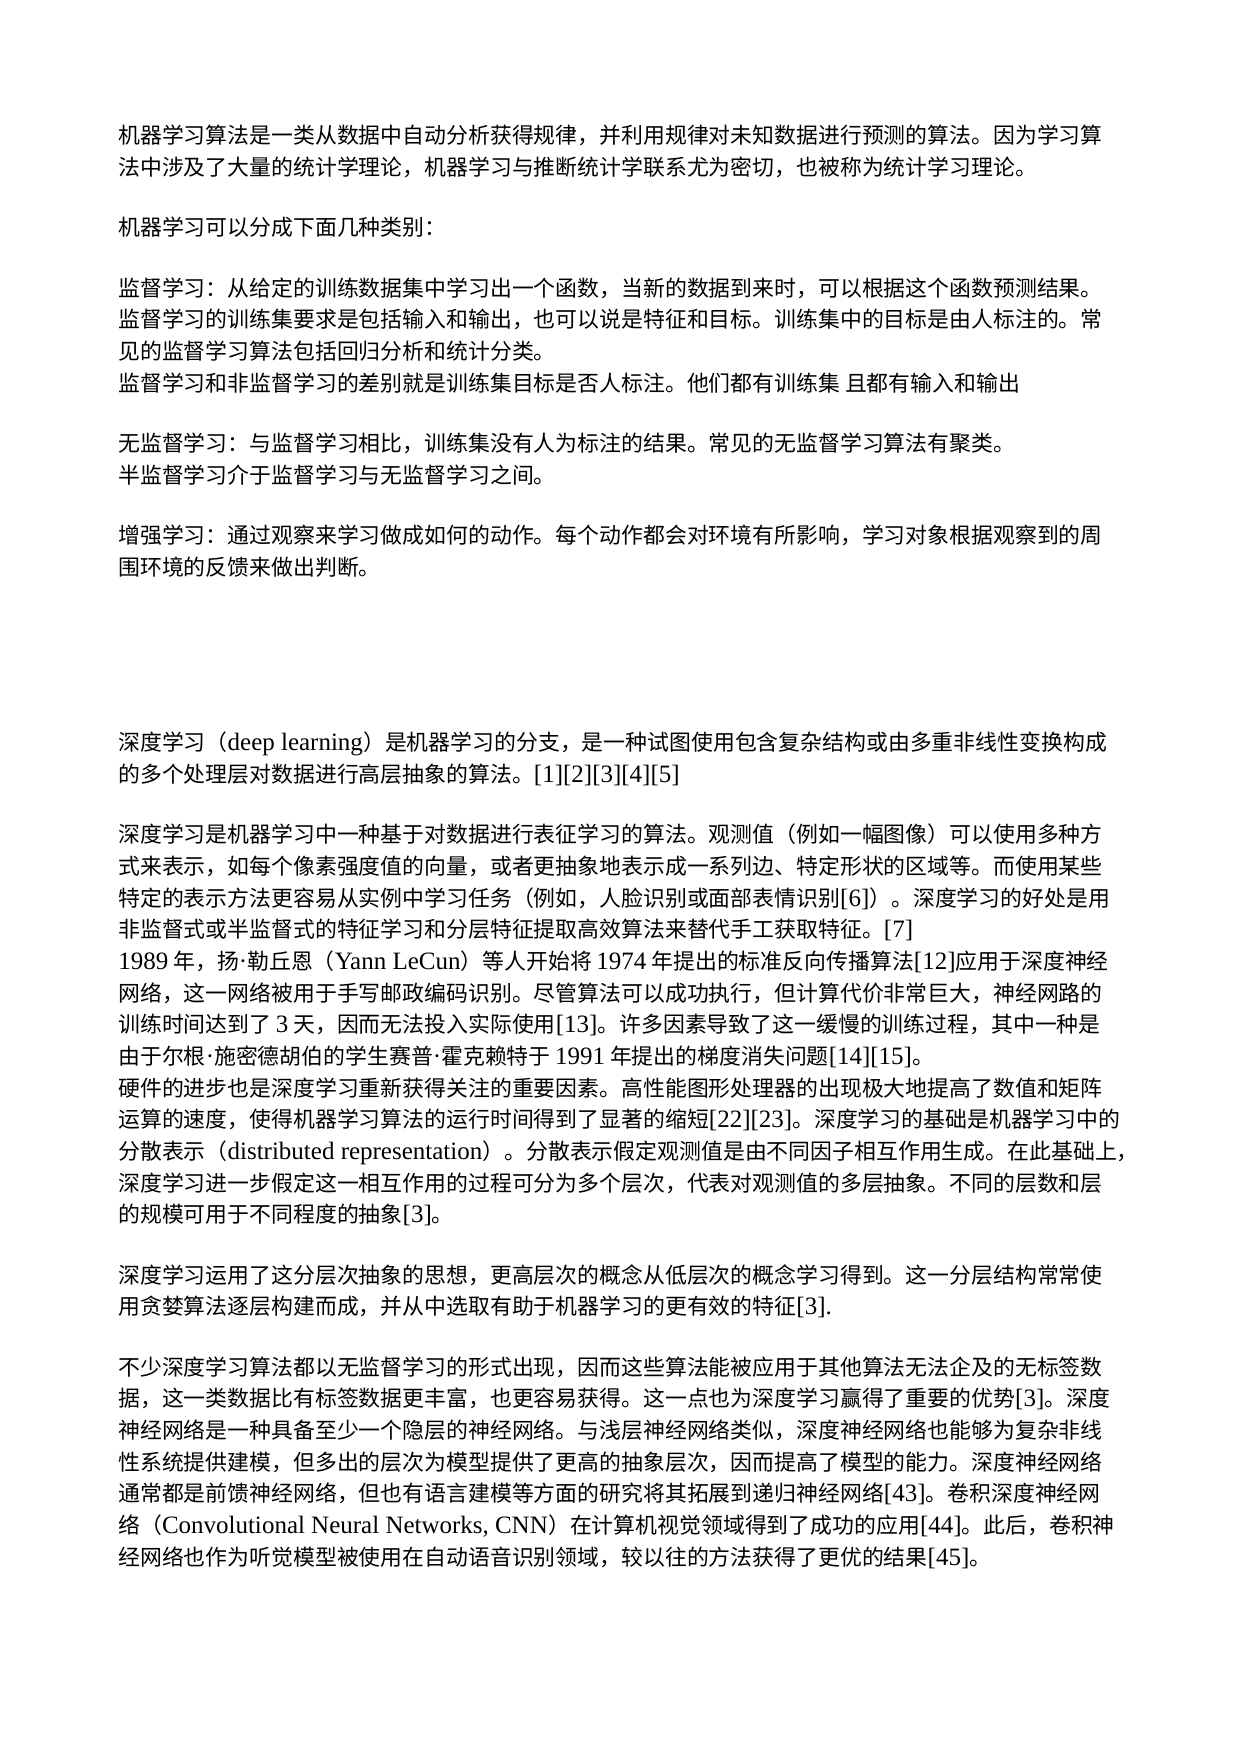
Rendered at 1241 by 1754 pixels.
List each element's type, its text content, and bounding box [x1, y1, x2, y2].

text 深度学习运用了这分层次抽象的思想，更高层次的概念从低层次的概念学习得到。这一分层结构常常使用贪婪算法逐层构建而成，并从中选取有助于机器学习的更有效的特征[3]. [118, 1258, 1122, 1321]
text 监督学习和非监督学习的差别就是训练集目标是否人标注。他们都有训练集 且都有输入和输出 [118, 366, 1122, 397]
text 机器学习算法是一类从数据中自动分析获得规律，并利用规律对未知数据进行预测的算法。因为学习算法中涉及了大量的统计学理论，机器学习与推断统计学联系尤为密切，也被称为统计学习理论。 [118, 118, 1122, 181]
text 增强学习：通过观察来学习做成如何的动作。每个动作都会对环境有所影响，学习对象根据观察到的周围环境的反馈来做出判断。 [118, 518, 1122, 581]
text 硬件的进步也是深度学习重新获得关注的重要因素。高性能图形处理器的出现极大地提高了数值和矩阵运算的速度，使得机器学习算法的运行时间得到了显著的缩短[22][23]。深度学习的基础是机器学习中的分散表示（distributed representation）。分散表示假定观测值是由不同因子相互作用生成。在此基础上，深度学习进一步假定这一相互作用的过程可分为多个层次，代表对观测值的多层抽象。不同的层数和层的规模可用于不同程度的抽象[3]。 [118, 1071, 1122, 1229]
text 无监督学习：与监督学习相比，训练集没有人为标注的结果。常见的无监督学习算法有聚类。 [118, 426, 1122, 458]
text 深度学习（deep learning）是机器学习的分支，是一种试图使用包含复杂结构或由多重非线性变换构成的多个处理层对数据进行高层抽象的算法。[1][2][3][4][5] [118, 725, 1122, 788]
text 1989年，扬·勒丘恩（Yann LeCun）等人开始将1974年提出的标准反向传播算法[12]应用于深度神经网络，这一网络被用于手写邮政编码识别。尽管算法可以成功执行，但计算代价非常巨大，神经网路的训练时间达到了3天，因而无法投入实际使用[13]。许多因素导致了这一缓慢的训练过程，其中一种是由于尔根·施密德胡伯的学生赛普·霍克赖特于1991年提出的梯度消失问题[14][15]。 [118, 944, 1122, 1071]
text 监督学习：从给定的训练数据集中学习出一个函数，当新的数据到来时，可以根据这个函数预测结果。监督学习的训练集要求是包括输入和输出，也可以说是特征和目标。训练集中的目标是由人标注的。常见的监督学习算法包括回归分析和统计分类。 [118, 271, 1122, 366]
text 深度学习是机器学习中一种基于对数据进行表征学习的算法。观测值（例如一幅图像）可以使用多种方式来表示，如每个像素强度值的向量，或者更抽象地表示成一系列边、特定形状的区域等。而使用某些特定的表示方法更容易从实例中学习任务（例如，人脸识别或面部表情识别[6]）。深度学习的好处是用非监督式或半监督式的特征学习和分层特征提取高效算法来替代手工获取特征。[7] [118, 817, 1122, 944]
text 半监督学习介于监督学习与无监督学习之间。 [118, 458, 1122, 489]
text 机器学习可以分成下面几种类别： [118, 210, 1122, 242]
text 不少深度学习算法都以无监督学习的形式出现，因而这些算法能被应用于其他算法无法企及的无标签数据，这一类数据比有标签数据更丰富，也更容易获得。这一点也为深度学习赢得了重要的优势[3]。深度神经网络是一种具备至少一个隐层的神经网络。与浅层神经网络类似，深度神经网络也能够为复杂非线性系统提供建模，但多出的层次为模型提供了更高的抽象层次，因而提高了模型的能力。深度神经网络通常都是前馈神经网络，但也有语言建模等方面的研究将其拓展到递归神经网络[43]。卷积深度神经网络（Convolutional Neural Networks, CNN）在计算机视觉领域得到了成功的应用[44]。此后，卷积神经网络也作为听觉模型被使用在自动语音识别领域，较以往的方法获得了更优的结果[45]。 [118, 1350, 1122, 1571]
